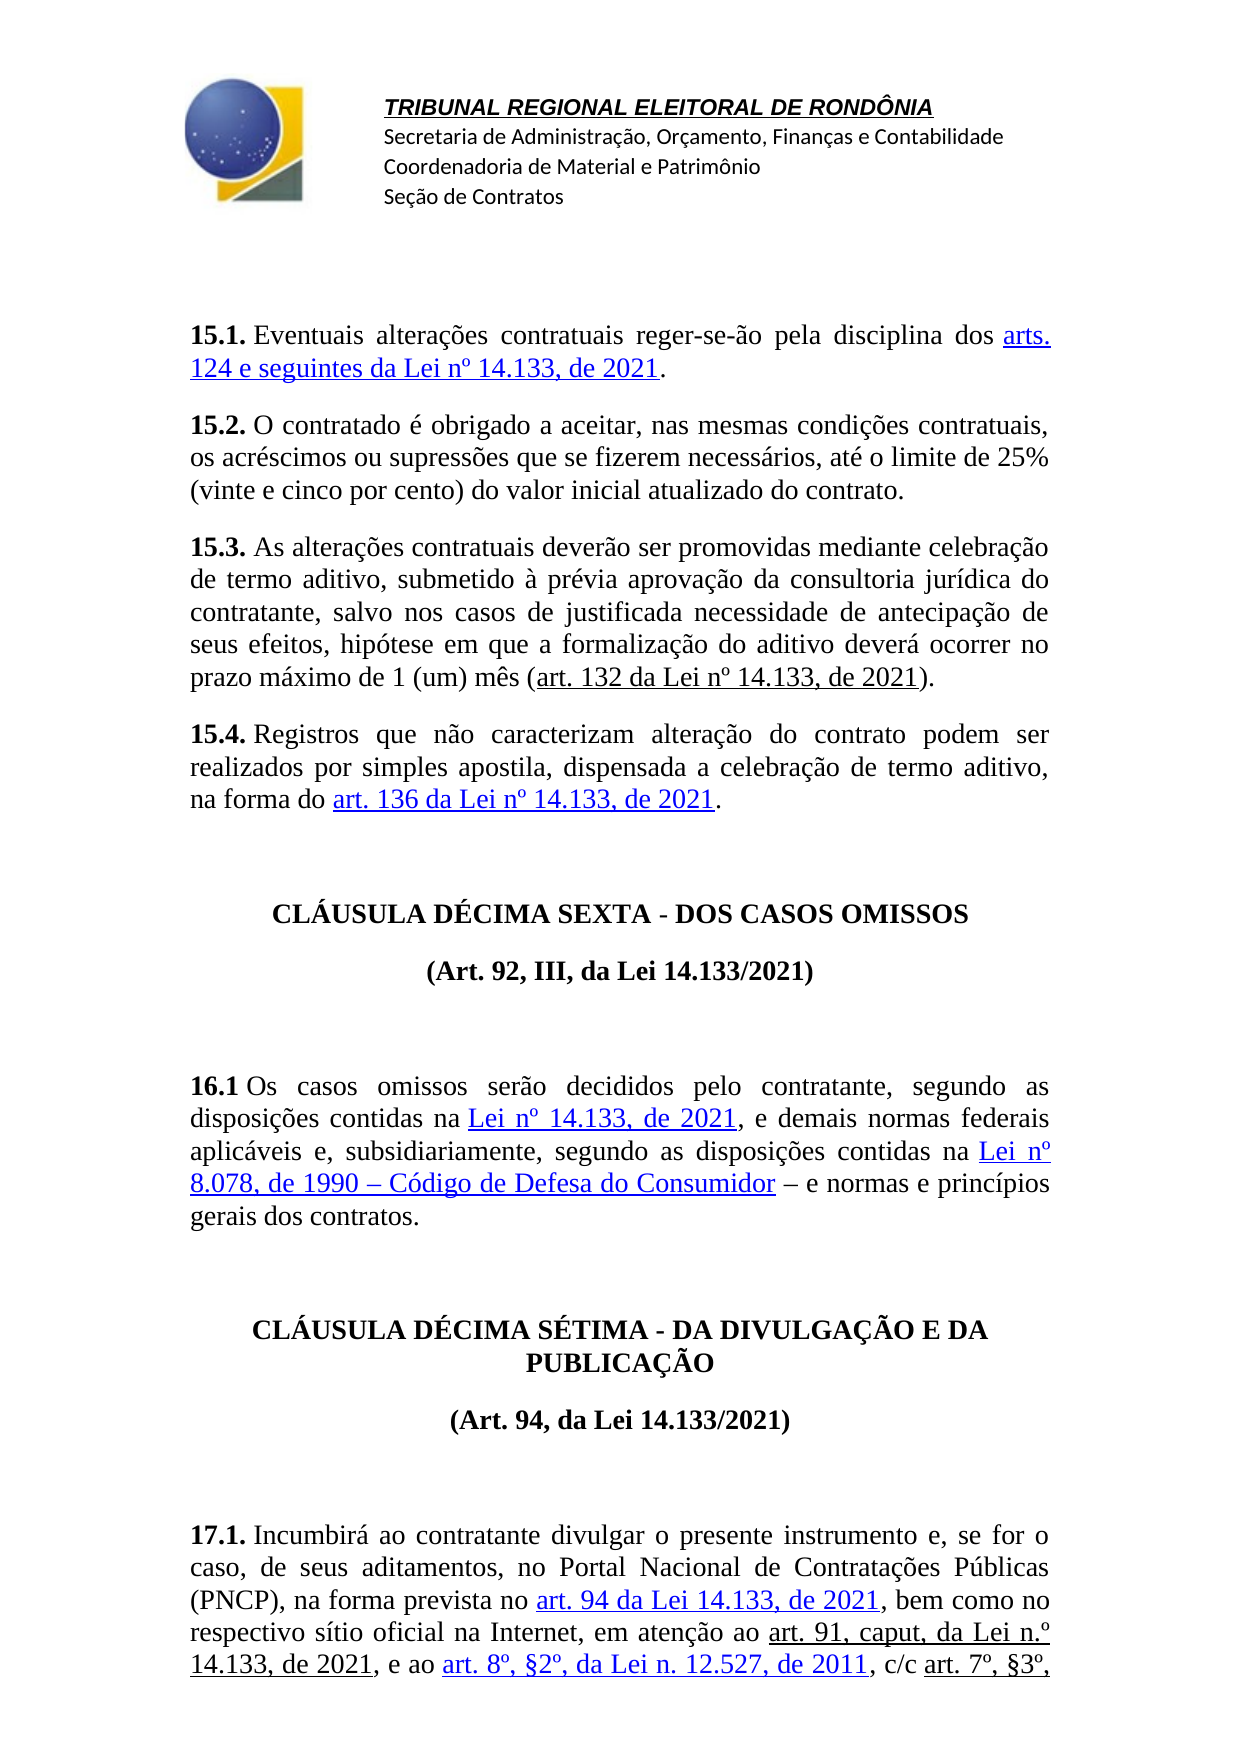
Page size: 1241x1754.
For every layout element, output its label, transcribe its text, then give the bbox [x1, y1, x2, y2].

text 16.1 Os casos omissos serão decididos pelo contratante, segundo as disposições contidas na Lei nº 14.133, de 2021, e demais normas federais aplicáveis e, subsidiariamente, segundo as disposições contidas na Lei nº 8.078, de 1990 – Código de Defesa do Consumidor – e normas e princípios gerais dos contratos. [190, 1069, 1051, 1231]
text (Art. 94, da Lei 14.133/2021) [190, 1403, 1051, 1436]
text 17.1. Incumbirá ao contratante divulgar o presente instrumento e, se for o caso, de seus aditamentos, no Portal Nacional de Contratações Públicas (PNCP), na forma prevista no art. 94 da Lei 14.133, de 2021, bem como no respectivo sítio oficial na Internet, em atenção ao art. 91, caput, da Lei n.º 14.133, de 2021, e ao art. 8º, §2º, da Lei n. 12.527, de 2011, c/c art. 7º, §3º, [190, 1518, 1051, 1680]
text 15.3. As alterações contratuais deverão ser promovidas mediante celebração de termo aditivo, submetido à prévia aprovação da consultoria jurídica do contratante, salvo nos casos de justificada necessidade de antecipação de seus efeitos, hipótese em que a formalização do aditivo deverá ocorrer no prazo máximo de 1 (um) mês (art. 132 da Lei nº 14.133, de 2021). [190, 530, 1051, 692]
text CLÁUSULA DÉCIMA SÉTIMA - DA DIVULGAÇÃO E DA PUBLICAÇÃO [190, 1313, 1051, 1378]
text 15.2. O contratado é obrigado a aceitar, nas mesmas condições contratuais, os acréscimos ou supressões que se fizerem necessários, até o limite de 25% (vinte e cinco por cento) do valor inicial atualizado do contrato. [190, 408, 1051, 505]
text 15.1. Eventuais alterações contratuais reger-se-ão pela disciplina dos arts. 124 e seguintes da Lei nº 14.133, de 2021. [190, 318, 1051, 383]
text (Art. 92, III, da Lei 14.133/2021) [190, 954, 1051, 987]
text 15.4. Registros que não caracterizam alteração do contrato podem ser realizados por simples apostila, dispensada a celebração de termo aditivo, na forma do art. 136 da Lei nº 14.133, de 2021. [190, 717, 1051, 814]
text CLÁUSULA DÉCIMA SEXTA - DOS CASOS OMISSOS [190, 897, 1051, 929]
